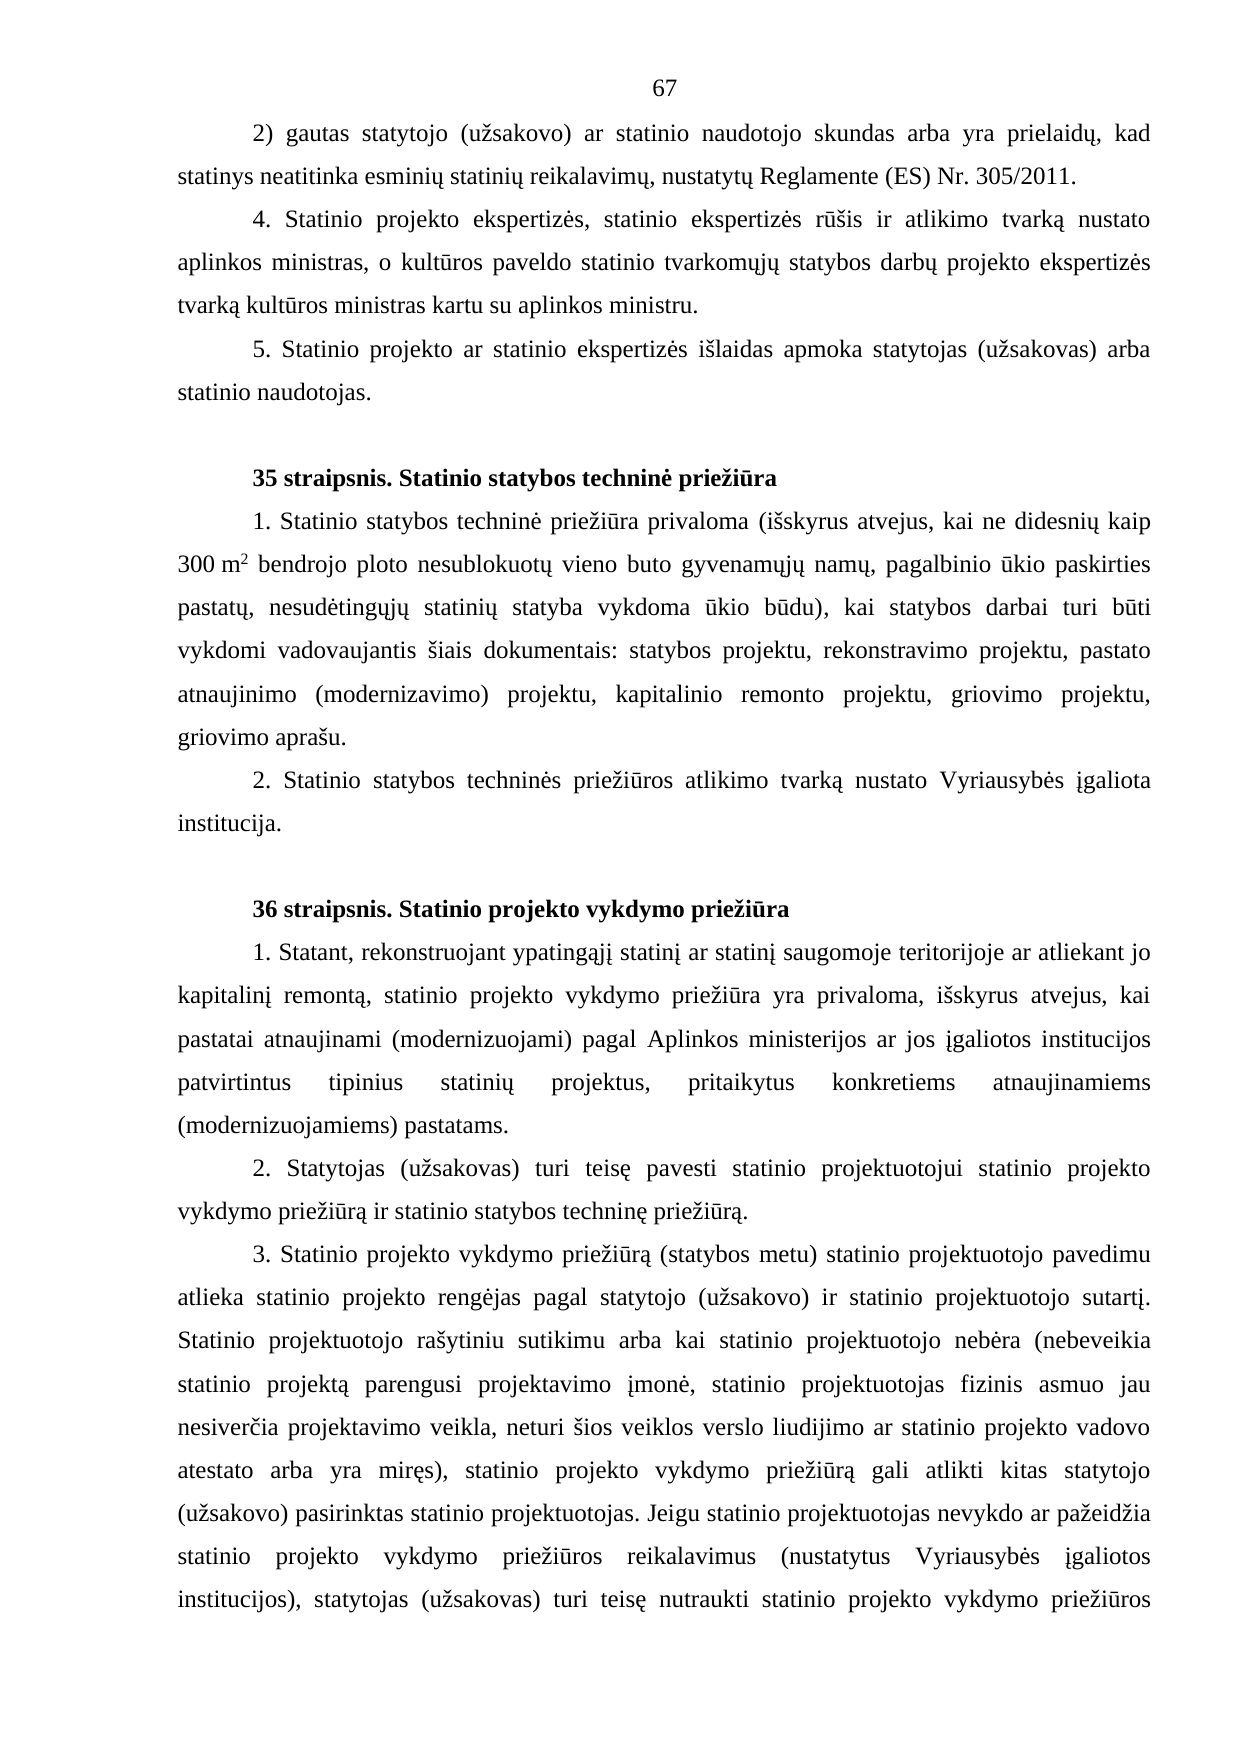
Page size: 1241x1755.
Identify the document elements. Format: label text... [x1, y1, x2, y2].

text 1. Statant, rekonstruojant ypatingąjį statinį ar statinį saugomoje teritorijoje ar atliekant jo kapitalinį remontą, statinio projekto vykdymo priežiūra yra privaloma, išskyrus atvejus, kai pastatai atnaujinami (modernizuojami) pagal Aplinkos ministerijos ar jos įgaliotos institucijos patvirtintus tipinius statinių projektus, pritaikytus konkretiems atnaujinamiems (modernizuojamiems) pastatams. [177, 937, 1152, 1139]
text 35 straipsnis. Statinio statybos techninė priežiūra [177, 463, 1152, 492]
text 1. Statinio statybos techninė priežiūra privaloma (išskyrus atvejus, kai ne didesnių kaip 300 m2 bendrojo ploto nesublokuotų vieno buto gyvenamųjų namų, pagalbinio ūkio paskirties pastatų, nesudėtingųjų statinių statyba vykdoma ūkio būdu), kai statybos darbai turi būti vykdomi vadovaujantis šiais dokumentais: statybos projektu, rekonstravimo projektu, pastato atnaujinimo (modernizavimo) projektu, kapitalinio remonto projektu, griovimo projektu, griovimo aprašu. [177, 506, 1152, 751]
text 3. Statinio projekto vykdymo priežiūrą (statybos metu) statinio projektuotojo pavedimu atlieka statinio projekto rengėjas pagal statytojo (užsakovo) ir statinio projektuotojo sutartį. Statinio projektuotojo rašytiniu sutikimu arba kai statinio projektuotojo nebėra (nebeveikia statinio projektą parengusi projektavimo įmonė, statinio projektuotojas fizinis asmuo jau nesiverčia projektavimo veikla, neturi šios veiklos verslo liudijimo ar statinio projekto vadovo atestato arba yra miręs), statinio projekto vykdymo priežiūrą gali atlikti kitas statytojo (užsakovo) pasirinktas statinio projektuotojas. Jeigu statinio projektuotojas nevykdo ar pažeidžia statinio projekto vykdymo priežiūros reikalavimus (nustatytus Vyriausybės įgaliotos institucijos), statytojas (užsakovas) turi teisę nutraukti statinio projekto vykdymo priežiūros [177, 1239, 1152, 1613]
text 36 straipsnis. Statinio projekto vykdymo priežiūra [177, 894, 1152, 923]
text 5. Statinio projekto ar statinio ekspertizės išlaidas apmoka statytojas (užsakovas) arba statinio naudotojas. [177, 334, 1152, 406]
text 2. Statinio statybos techninės priežiūros atlikimo tvarką nustato Vyriausybės įgaliota institucija. [177, 765, 1152, 837]
text 2. Statytojas (užsakovas) turi teisę pavesti statinio projektuotojui statinio projekto vykdymo priežiūrą ir statinio statybos techninę priežiūrą. [177, 1153, 1152, 1225]
text 2) gautas statytojo (užsakovo) ar statinio naudotojo skundas arba yra prielaidų, kad statinys neatitinka esminių statinių reikalavimų, nustatytų Reglamente (ES) Nr. 305/2011. [177, 118, 1152, 190]
text 4. Statinio projekto ekspertizės, statinio ekspertizės rūšis ir atlikimo tvarką nustato aplinkos ministras, o kultūros paveldo statinio tvarkomųjų statybos darbų projekto ekspertizės tvarką kultūros ministras kartu su aplinkos ministru. [177, 204, 1152, 319]
